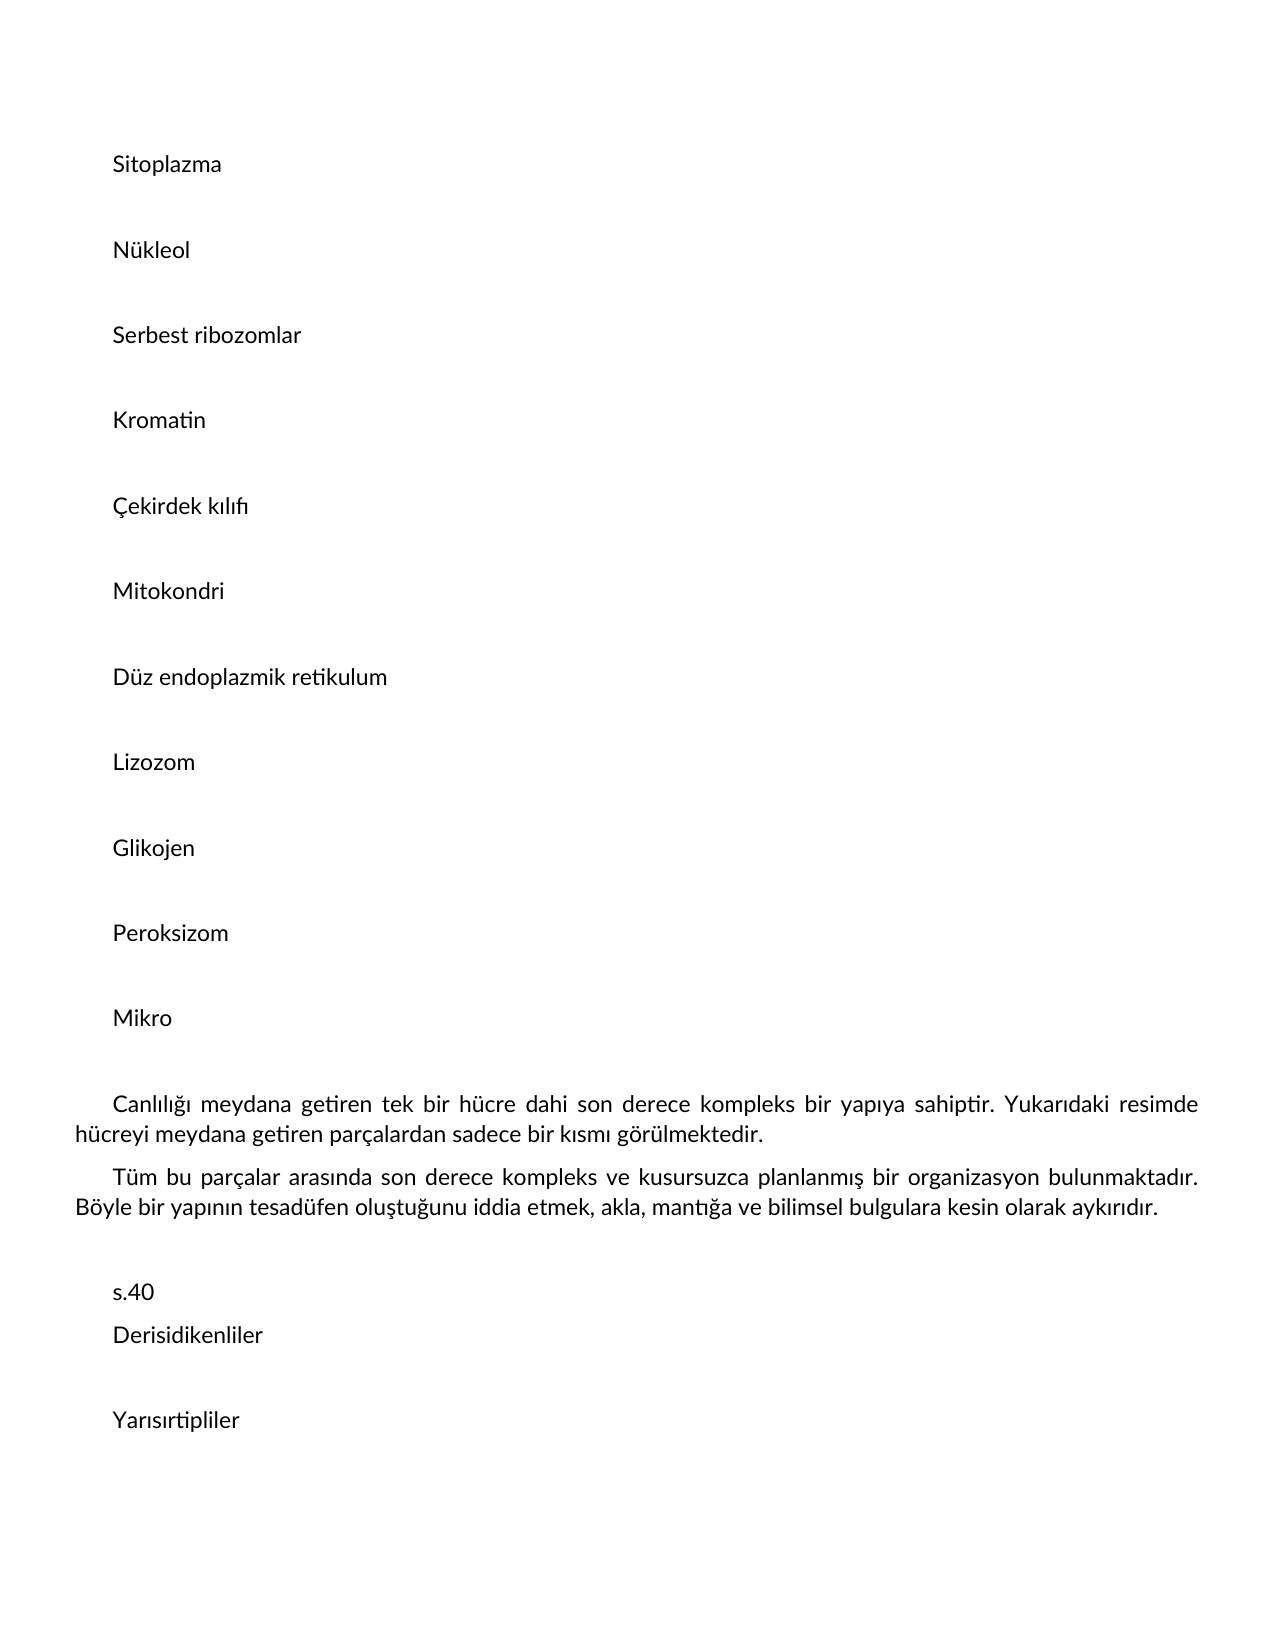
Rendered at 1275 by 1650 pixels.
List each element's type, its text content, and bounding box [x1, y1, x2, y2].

text Tüm bu parçalar arasında son derece kompleks ve kusursuzca planlanmış bir organizasyon bulunmaktadır. Böyle bir yapının tesadüfen oluştuğunu iddia etmek, akla, mantığa ve bilimsel bulgulara kesin olarak aykırıdır. [75, 1162, 1200, 1220]
text Sitoplazma [75, 150, 1200, 177]
text Düz endoplazmik retikulum [75, 662, 1200, 690]
text Çekirdek kılıfı [75, 492, 1200, 519]
text Yarısırtipliler [75, 1406, 1200, 1434]
text s.40 [75, 1278, 1200, 1306]
text Derisidikenliler [75, 1321, 1200, 1348]
text Nükleol [75, 235, 1200, 263]
text Glikojen [75, 833, 1200, 861]
text Lizozom [75, 748, 1200, 775]
text Mikro [75, 1004, 1200, 1032]
text Serbest ribozomlar [75, 321, 1200, 348]
text Kromatin [75, 406, 1200, 434]
text Mitokondri [75, 577, 1200, 604]
text Canlılığı meydana getiren tek bir hücre dahi son derece kompleks bir yapıya sahiptir. Yukarıdaki resimde hücreyi meydana getiren parçalardan sadece bir kısmı görülmektedir. [75, 1089, 1200, 1147]
text Peroksizom [75, 919, 1200, 946]
